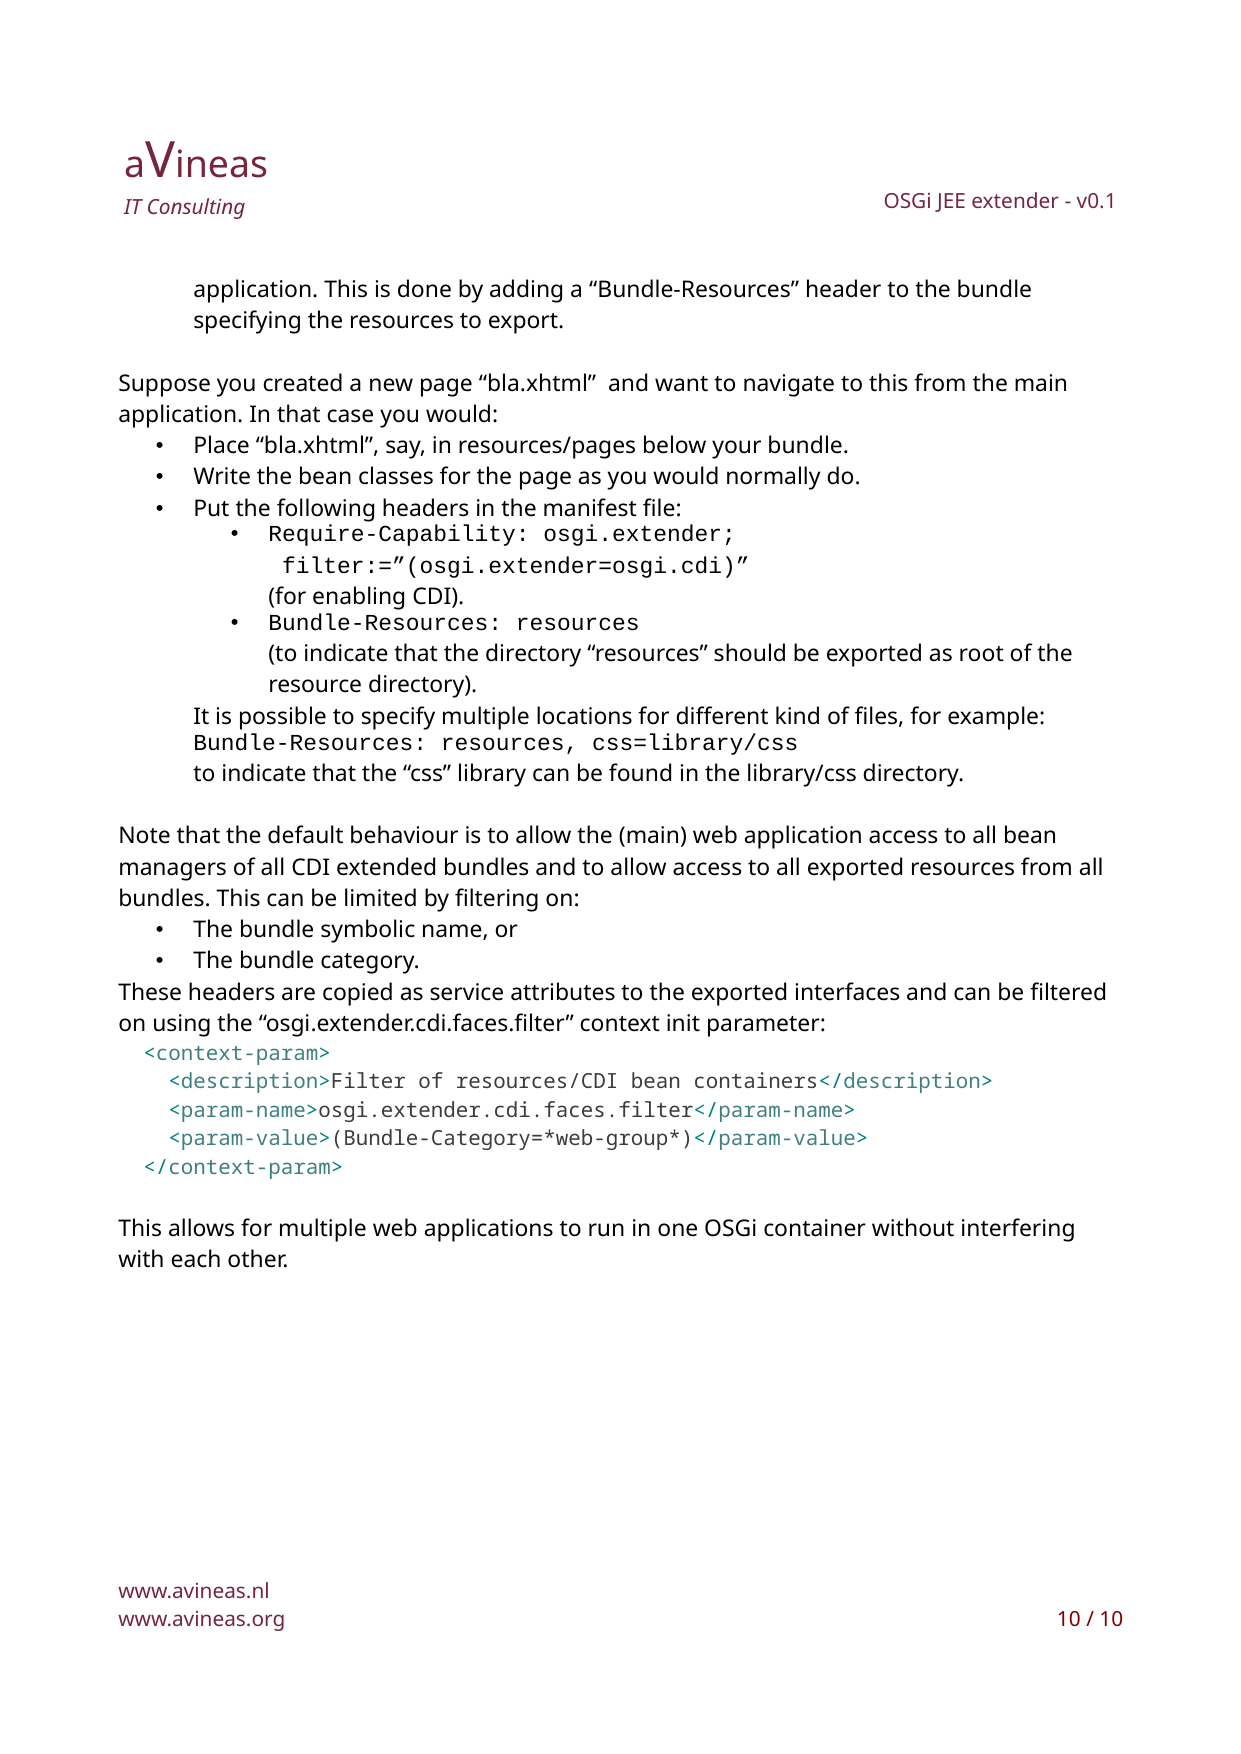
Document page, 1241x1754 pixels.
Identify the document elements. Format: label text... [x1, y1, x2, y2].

list Bundle-Resources: resources (to indicate that the directory “resources” should be exported as root of the resource directory). [231, 611, 1122, 700]
list Require-Capability: osgi.extender; filter:=”(osgi.extender=osgi.cdi)” (for enabling CDI). [231, 523, 1122, 611]
list The bundle symbolic name, or [156, 913, 1122, 944]
text Suppose you created a new page “bla.xhtml” and want to navigate to this from the main application. In that case you would: [118, 366, 1122, 429]
list It is possible to specify multiple locations for different kind of files, for example: Bundle-Resources: resources, css=library/css to indicate that the “css” library can be found in the library/css directory. [156, 700, 1122, 788]
list application. This is done by adding a “Bundle-Resources” header to the bundle specifying the resources to export. [156, 273, 1122, 335]
list The bundle category. [156, 944, 1122, 976]
text Note that the default behaviour is to allow the (main) web application access to all bean managers of all CDI extended bundles and to allow access to all exported resources from all bundles. This can be limited by filtering on: [118, 819, 1122, 913]
text <param-value>(Bundle-Category=*web-group*)</param-value> [118, 1123, 1122, 1152]
text </context-param> [118, 1152, 1122, 1180]
text <param-name>osgi.extender.cdi.faces.filter</param-name> [118, 1095, 1122, 1123]
list Place “bla.xhtml”, say, in resources/pages below your bundle. [156, 429, 1122, 460]
text <context-param> [118, 1038, 1122, 1067]
list Put the following headers in the manifest file: [156, 491, 1122, 523]
text <description>Filter of resources/CDI bean containers</description> [118, 1067, 1122, 1095]
list Write the bean classes for the page as you would normally do. [156, 460, 1122, 491]
text This allows for multiple web applications to run in one OSGi container without interfering with each other. [118, 1212, 1122, 1274]
text These headers are copied as service attributes to the exported interfaces and can be filtered on using the “osgi.extender.cdi.faces.filter” context init parameter: [118, 976, 1122, 1038]
